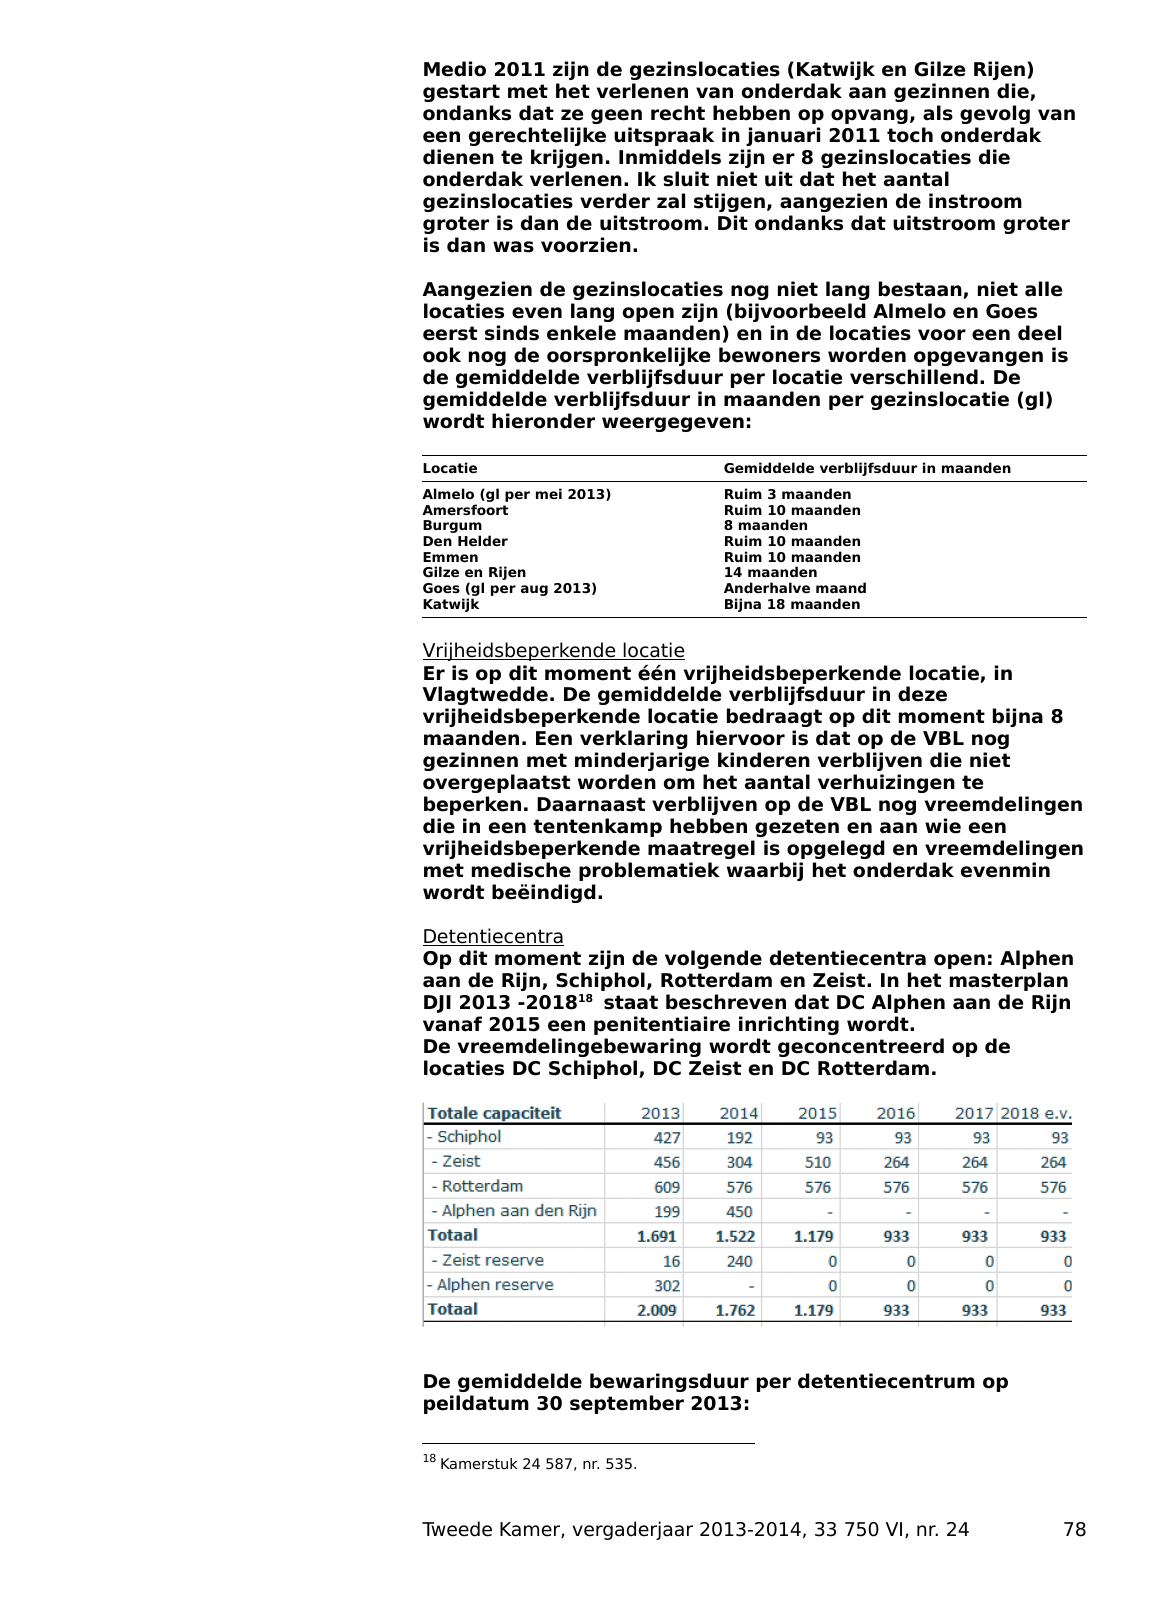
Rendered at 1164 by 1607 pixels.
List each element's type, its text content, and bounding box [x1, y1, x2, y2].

table_cell Burgum [422, 518, 717, 534]
text Er is op dit moment één vrijheidsbeperkende locatie, in Vlagtwedde. De gemiddelde verblijfsduur in deze vrijheidsbeperkende locatie bedraagt op dit moment bijna 8 maanden. Een verklaring hiervoor is dat op de VBL nog gezinnen met minderjarige kinderen verblijven die niet overgeplaatst worden om het aantal verhuizingen te beperken. Daarnaast verblijven op de VBL nog vreemdelingen die in een tentenkamp hebben gezeten en aan wie een vrijheidsbeperkende maatregel is opgelegd en vreemdelingen met medische problematiek waarbij het onderdak evenmin wordt beëindigd. [422, 662, 1087, 904]
table_cell Goes (gl per aug 2013) [422, 581, 717, 597]
text Op dit moment zijn de volgende detentiecentra open: Alphen aan de Rijn, Schiphol, Rotterdam en Zeist. In het masterplan DJI 2013 -2018 staat beschreven dat DC Alphen aan de Rijn vanaf 2015 een penitentiaire inrichting wordt. [422, 948, 1087, 1036]
table_cell 14 maanden [718, 565, 1087, 581]
picture [422, 1102, 1072, 1327]
table_cell Amersfoort [422, 503, 717, 518]
text Detentiecentra [422, 926, 1087, 948]
table_header Gemiddelde verblijfsduur in maanden [718, 456, 1087, 481]
table_cell Ruim 3 maanden [718, 482, 1087, 502]
table_cell Bijna 18 maanden [718, 597, 1087, 617]
text De vreemdelingebewaring wordt geconcentreerd op de locaties DC Schiphol, DC Zeist en DC Rotterdam. [422, 1036, 1087, 1080]
text Vrijheidsbeperkende locatie [422, 640, 1087, 662]
table_cell Katwijk [422, 597, 717, 617]
table_cell Ruim 10 maanden [718, 550, 1087, 565]
text De gemiddelde bewaringsduur per detentiecentrum op peildatum 30 september 2013: [422, 1371, 1087, 1415]
table_cell Gilze en Rijen [422, 565, 717, 581]
table_cell Ruim 10 maanden [718, 534, 1087, 549]
table_cell Almelo (gl per mei 2013) [422, 482, 717, 502]
text Kamerstuk 24 587, nr. 535. [422, 1452, 1087, 1474]
table_header Locatie [422, 456, 717, 481]
text Medio 2011 zijn de gezinslocaties (Katwijk en Gilze Rijen) gestart met het verlenen van onderdak aan gezinnen die, ondanks dat ze geen recht hebben op opvang, als gevolg van een gerechtelijke uitspraak in januari 2011 toch onderdak dienen te krijgen. Inmiddels zijn er 8 gezinslocaties die onderdak verlenen. Ik sluit niet uit dat het aantal gezinslocaties verder zal stijgen, aangezien de instroom groter is dan de uitstroom. Dit ondanks dat uitstroom groter is dan was voorzien. [422, 59, 1087, 257]
text Aangezien de gezinslocaties nog niet lang bestaan, niet alle locaties even lang open zijn (bijvoorbeeld Almelo en Goes eerst sinds enkele maanden) en in de locaties voor een deel ook nog de oorspronkelijke bewoners worden opgevangen is de gemiddelde verblijfsduur per locatie verschillend. De gemiddelde verblijfsduur in maanden per gezinslocatie (gl) wordt hieronder weergegeven: [422, 279, 1087, 433]
table_cell Anderhalve maand [718, 581, 1087, 597]
table_cell Ruim 10 maanden [718, 503, 1087, 518]
table_cell 8 maanden [718, 518, 1087, 534]
table_cell Emmen [422, 550, 717, 565]
table_cell Den Helder [422, 534, 717, 549]
